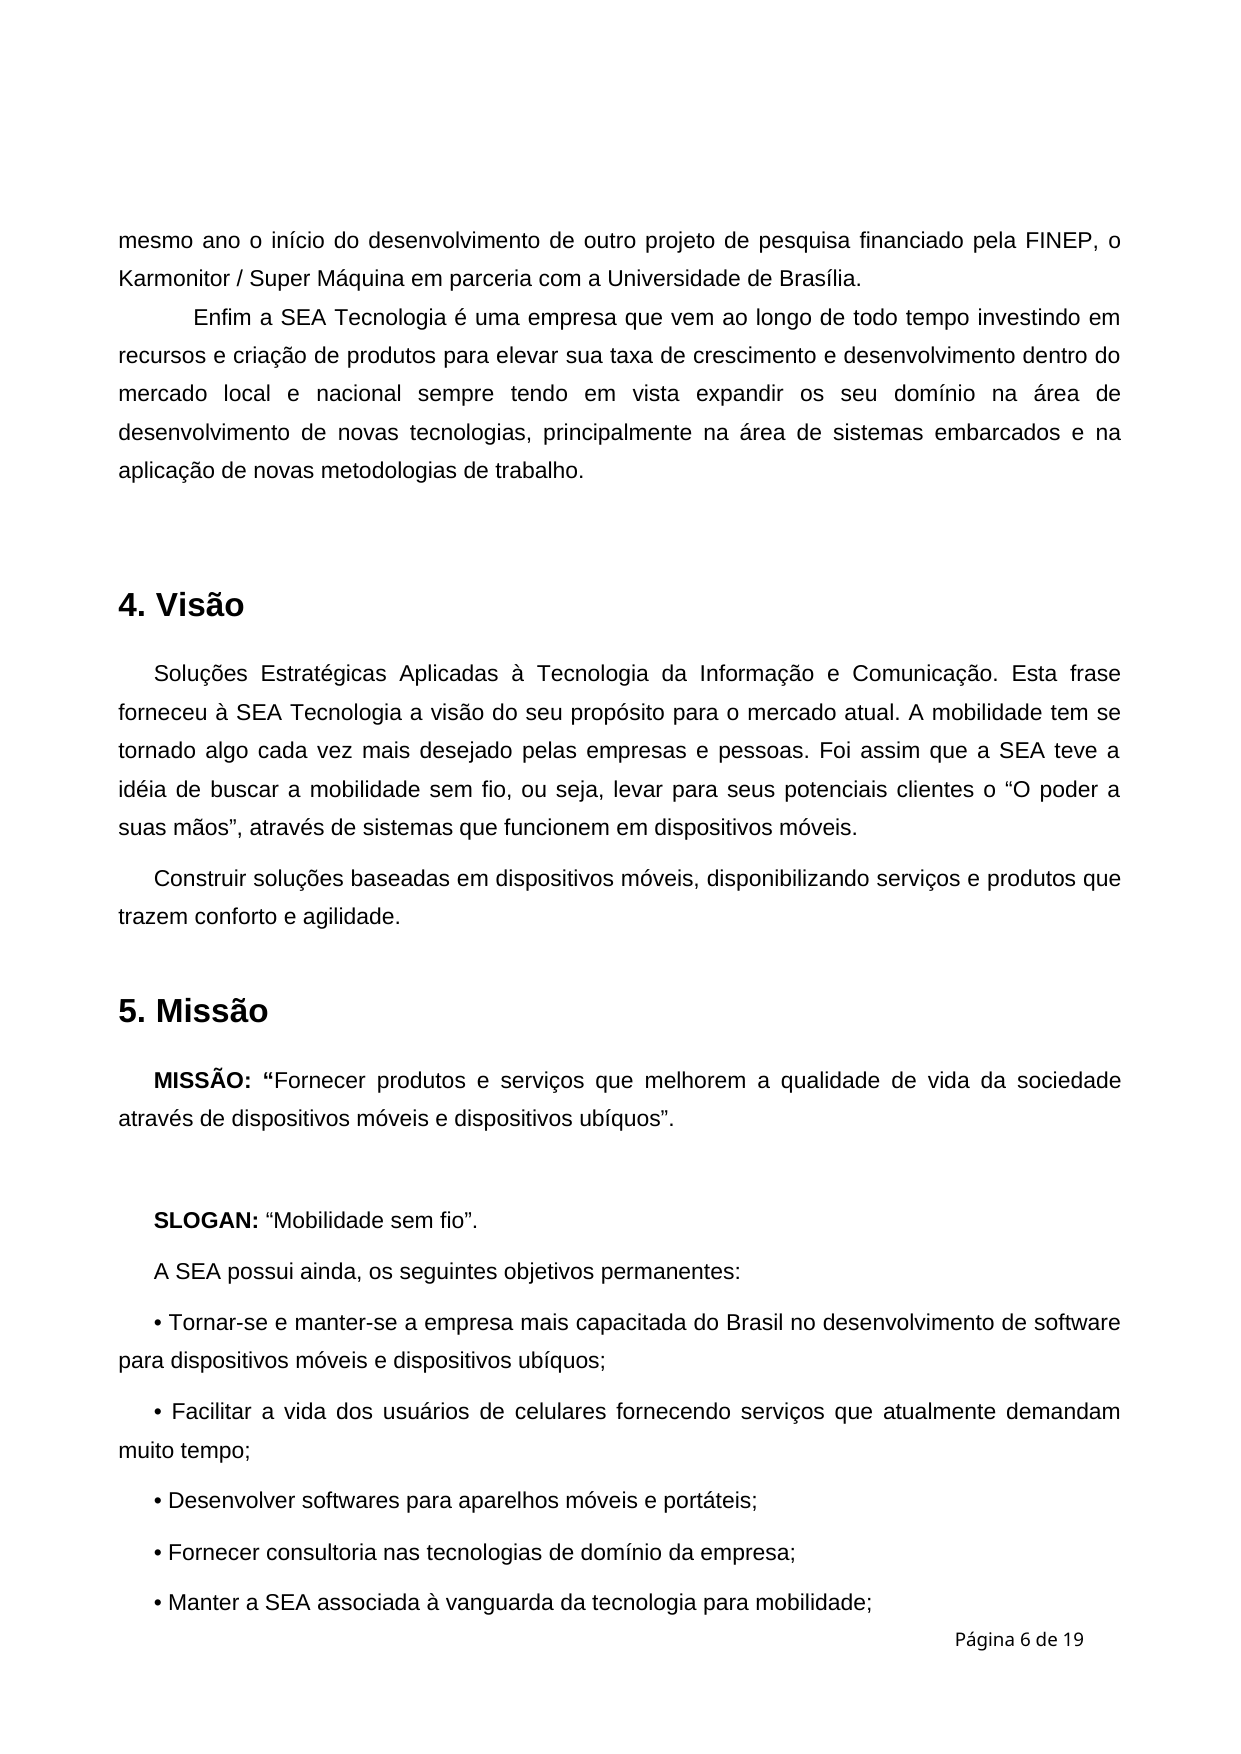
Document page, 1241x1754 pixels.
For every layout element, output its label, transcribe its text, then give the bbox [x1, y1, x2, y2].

text MISSÃO: “Fornecer produtos e serviços que melhorem a qualidade de vida da sociedade através de dispositivos móveis e dispositivos ubíquos”. [118, 1067, 1122, 1131]
text Soluções Estratégicas Aplicadas à Tecnologia da Informação e Comunicação. Esta frase forneceu à SEA Tecnologia a visão do seu propósito para o mercado atual. A mobilidade tem se tornado algo cada vez mais desejado pelas empresas e pessoas. Foi assim que a SEA teve a idéia de buscar a mobilidade sem fio, ou seja, levar para seus potenciais clientes o “O poder a suas mãos”, através de sistemas que funcionem em dispositivos móveis. [118, 661, 1122, 840]
text SLOGAN: “Mobilidade sem fio”. [118, 1208, 1122, 1233]
text • Facilitar a vida dos usuários de celulares fornecendo serviços que atualmente demandam muito tempo; [118, 1399, 1122, 1463]
text • Tornar-se e manter-se a empresa mais capacitada do Brasil no desenvolvimento de software para dispositivos móveis e dispositivos ubíquos; [118, 1309, 1122, 1373]
subtitle Missão [118, 992, 1122, 1030]
text Construir soluções baseadas em dispositivos móveis, disponibilizando serviços e produtos que trazem conforto e agilidade. [118, 866, 1122, 930]
subtitle Visão [118, 586, 1122, 623]
text mesmo ano o início do desenvolvimento de outro projeto de pesquisa financiado pela FINEP, o Karmonitor / Super Máquina em parceria com a Universidade de Brasília. [118, 227, 1122, 291]
text • Manter a SEA associada à vanguarda da tecnologia para mobilidade; [118, 1590, 1122, 1616]
text Enfim a SEA Tecnologia é uma empresa que vem ao longo de todo tempo investindo em recursos e criação de produtos para elevar sua taxa de crescimento e desenvolvimento dentro do mercado local e nacional sempre tendo em vista expandir os seu domínio na área de desenvolvimento de novas tecnologias, principalmente na área de sistemas embarcados e na aplicação de novas metodologias de trabalho. [118, 304, 1122, 483]
text • Desenvolver softwares para aparelhos móveis e portáteis; [118, 1488, 1122, 1514]
text • Fornecer consultoria nas tecnologias de domínio da empresa; [118, 1539, 1122, 1565]
text A SEA possui ainda, os seguintes objetivos permanentes: [118, 1258, 1122, 1284]
